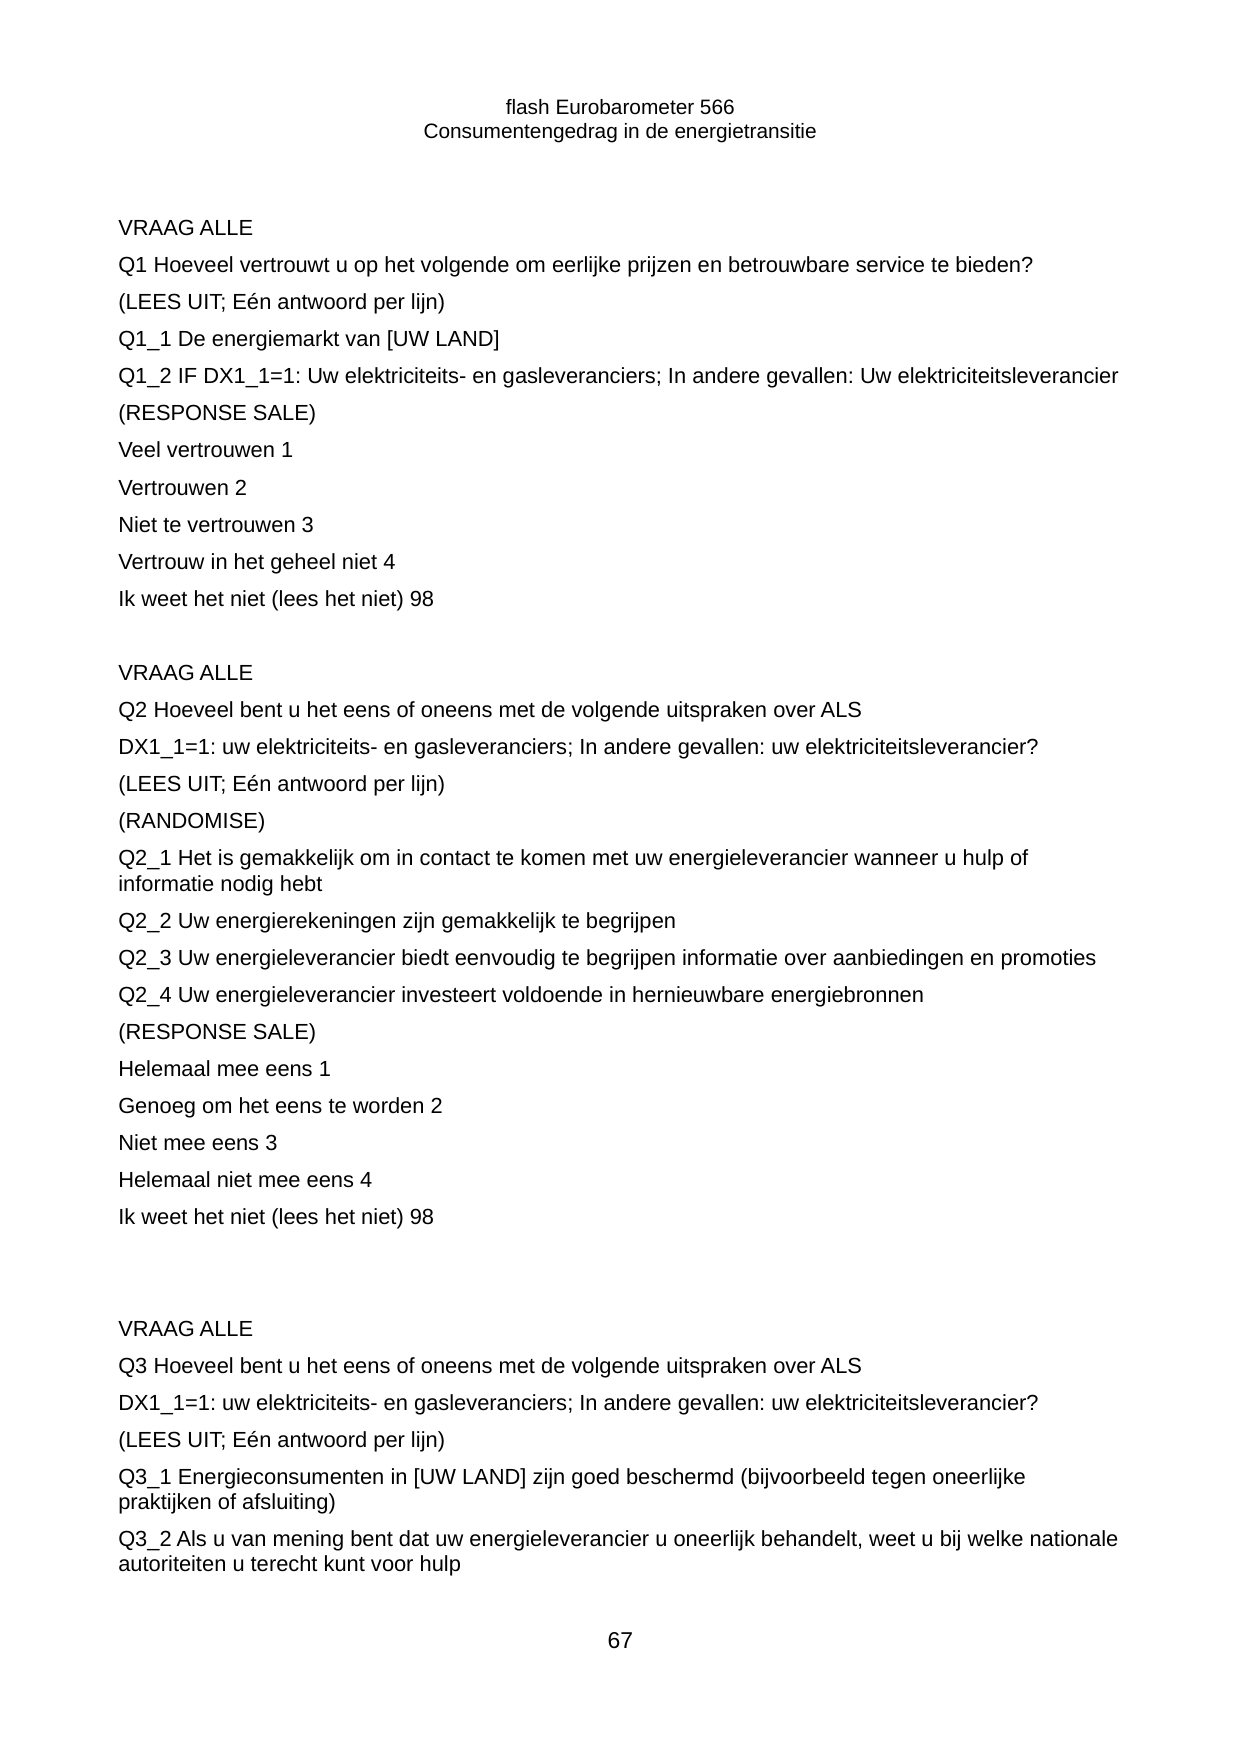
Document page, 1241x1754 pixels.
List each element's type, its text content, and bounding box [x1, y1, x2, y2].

text Q2_1 Het is gemakkelijk om in contact te komen met uw energieleverancier wanneer u hulp of informatie nodig hebt [118, 845, 1122, 896]
text VRAAG ALLE [118, 215, 1122, 240]
text (RESPONSE SALE) [118, 1019, 1122, 1044]
text (LEES UIT; Eén antwoord per lijn) [118, 289, 1122, 314]
text Veel vertrouwen 1 [118, 437, 1122, 463]
text VRAAG ALLE [118, 1316, 1122, 1341]
text Q3 Hoeveel bent u het eens of oneens met de volgende uitspraken over ALS [118, 1353, 1122, 1378]
text Ik weet het niet (lees het niet) 98 [118, 1204, 1122, 1229]
text Q1 Hoeveel vertrouwt u op het volgende om eerlijke prijzen en betrouwbare service te bieden? [118, 252, 1122, 277]
text (RANDOMISE) [118, 808, 1122, 833]
text Niet mee eens 3 [118, 1130, 1122, 1155]
text (RESPONSE SALE) [118, 400, 1122, 426]
text Helemaal mee eens 1 [118, 1056, 1122, 1081]
text (LEES UIT; Eén antwoord per lijn) [118, 1427, 1122, 1452]
text (LEES UIT; Eén antwoord per lijn) [118, 771, 1122, 796]
text Niet te vertrouwen 3 [118, 512, 1122, 537]
text Q1_1 De energiemarkt van [UW LAND] [118, 326, 1122, 351]
text Q2_3 Uw energieleverancier biedt eenvoudig te begrijpen informatie over aanbiedingen en promoties [118, 945, 1122, 970]
text Vertrouwen 2 [118, 474, 1122, 500]
text Vertrouw in het geheel niet 4 [118, 549, 1122, 574]
text Q1_2 IF DX1_1=1: Uw elektriciteits- en gasleveranciers; In andere gevallen: Uw elektriciteitsleverancier [118, 363, 1122, 388]
text Q2_2 Uw energierekeningen zijn gemakkelijk te begrijpen [118, 908, 1122, 933]
text Ik weet het niet (lees het niet) 98 [118, 586, 1122, 611]
text Q3_1 Energieconsumenten in [UW LAND] zijn goed beschermd (bijvoorbeeld tegen oneerlijke praktijken of afsluiting) [118, 1464, 1122, 1514]
text Q2 Hoeveel bent u het eens of oneens met de volgende uitspraken over ALS [118, 697, 1122, 722]
text DX1_1=1: uw elektriciteits- en gasleveranciers; In andere gevallen: uw elektriciteitsleverancier? [118, 1390, 1122, 1415]
text Genoeg om het eens te worden 2 [118, 1093, 1122, 1118]
text VRAAG ALLE [118, 660, 1122, 685]
text Q3_2 Als u van mening bent dat uw energieleverancier u oneerlijk behandelt, weet u bij welke nationale autoriteiten u terecht kunt voor hulp [118, 1526, 1122, 1577]
text Helemaal niet mee eens 4 [118, 1167, 1122, 1192]
text Q2_4 Uw energieleverancier investeert voldoende in hernieuwbare energiebronnen [118, 982, 1122, 1007]
text DX1_1=1: uw elektriciteits- en gasleveranciers; In andere gevallen: uw elektriciteitsleverancier? [118, 734, 1122, 759]
